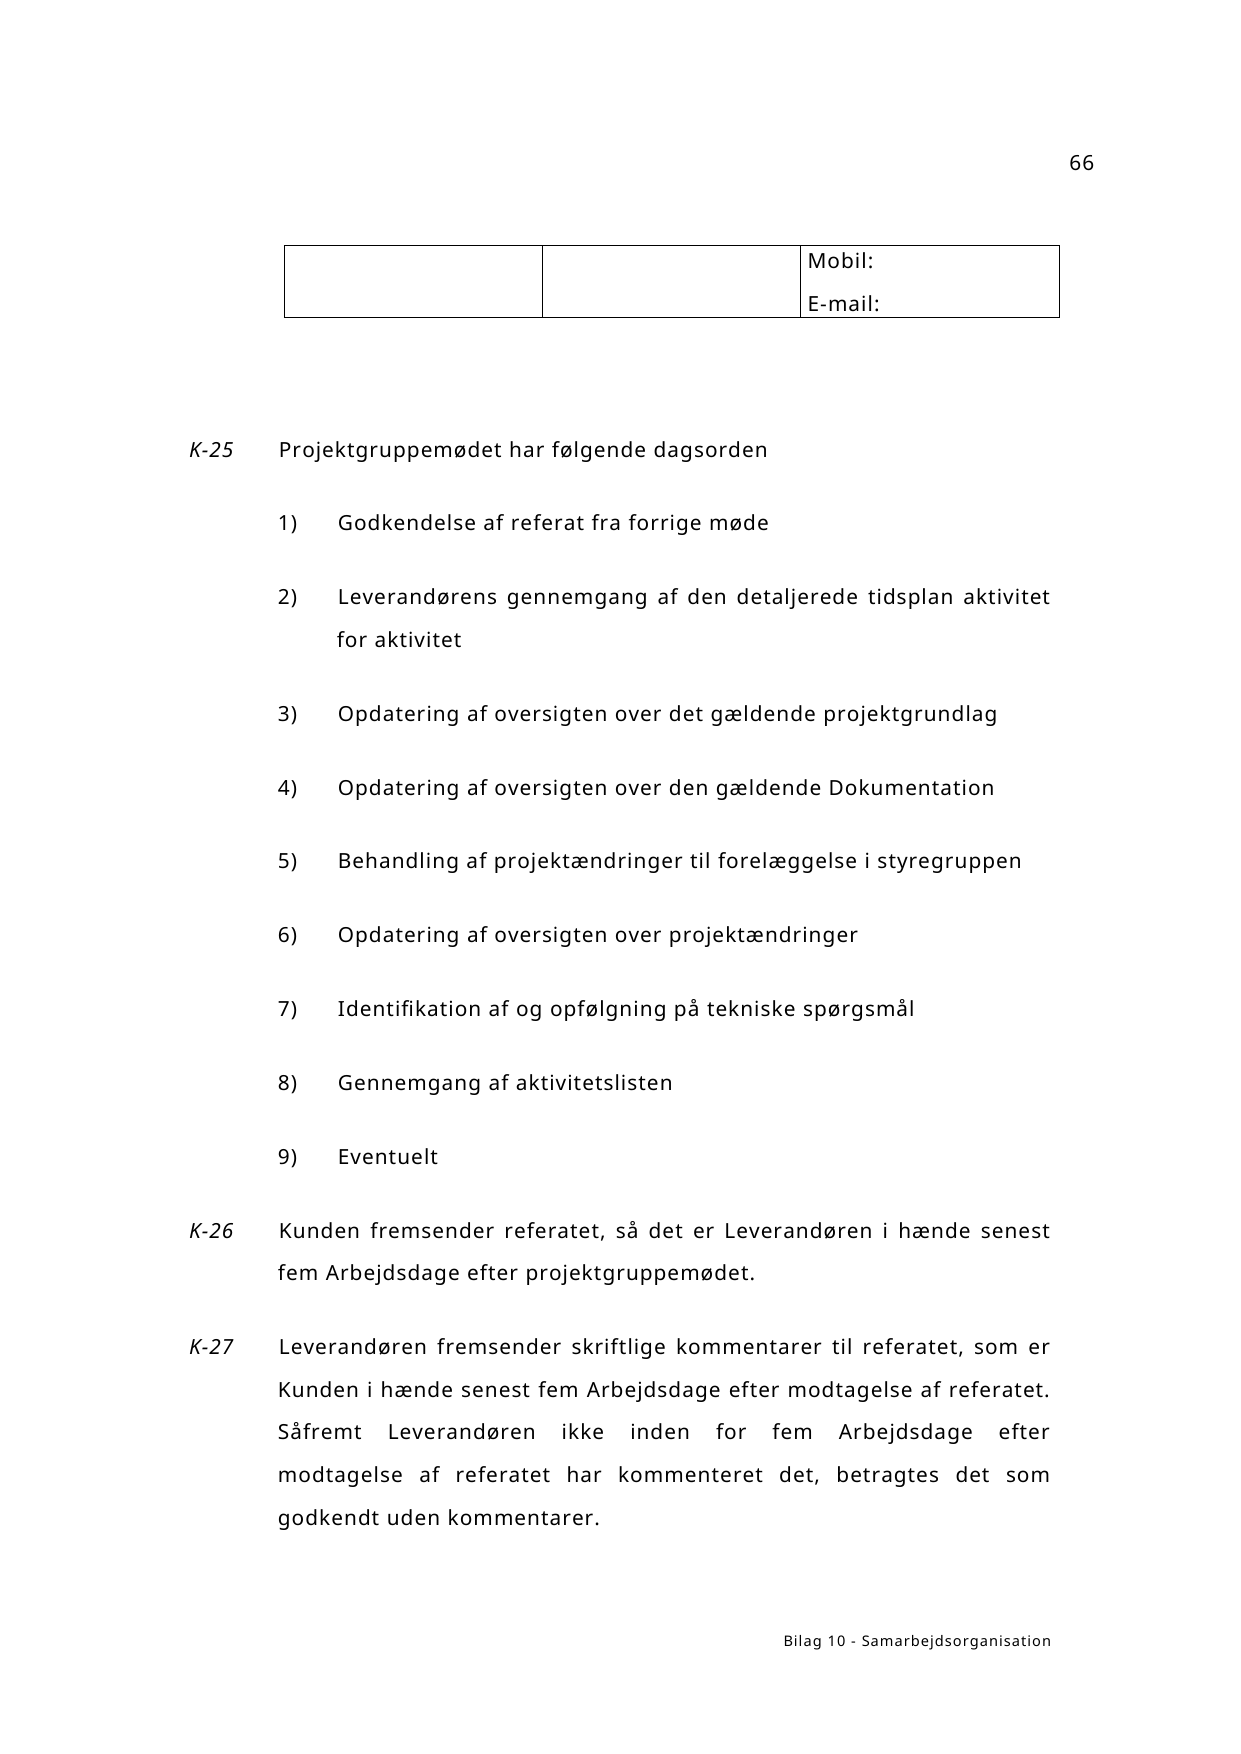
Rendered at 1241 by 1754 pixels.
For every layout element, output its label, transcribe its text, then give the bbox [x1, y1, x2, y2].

list Gennemgang af aktivitetslisten [278, 1068, 1051, 1097]
table_header Mobil: E-mail: [801, 246, 1059, 317]
table_header [285, 246, 542, 317]
list Eventuelt [278, 1142, 1051, 1170]
list Leverandøren fremsender skriftlige kommentarer til referatet, som er Kunden i hænde senest fem Arbejdsdage efter modtagelse af referatet. Såfremt Leverandøren ikke inden for fem Arbejdsdage efter modtagelse af referatet har kommenteret det, betragtes det som godkendt uden kommentarer. [189, 1332, 1051, 1531]
list Opdatering af oversigten over projektændringer [278, 920, 1051, 949]
list Godkendelse af referat fra forrige møde [278, 508, 1051, 537]
list Opdatering af oversigten over det gældende projektgrundlag [278, 699, 1051, 727]
table_header [543, 246, 800, 317]
list Behandling af projektændringer til forelæggelse i styregruppen [278, 847, 1051, 875]
list Projektgruppemødet har følgende dagsorden [189, 435, 1051, 463]
list Leverandørens gennemgang af den detaljerede tidsplan aktivitet for aktivitet [278, 582, 1051, 653]
list Opdatering af oversigten over den gældende Dokumentation [278, 773, 1051, 801]
list Kunden fremsender referatet, så det er Leverandøren i hænde senest fem Arbejdsdage efter projektgruppemødet. [189, 1216, 1051, 1287]
list Identifikation af og opfølgning på tekniske spørgsmål [278, 994, 1051, 1023]
